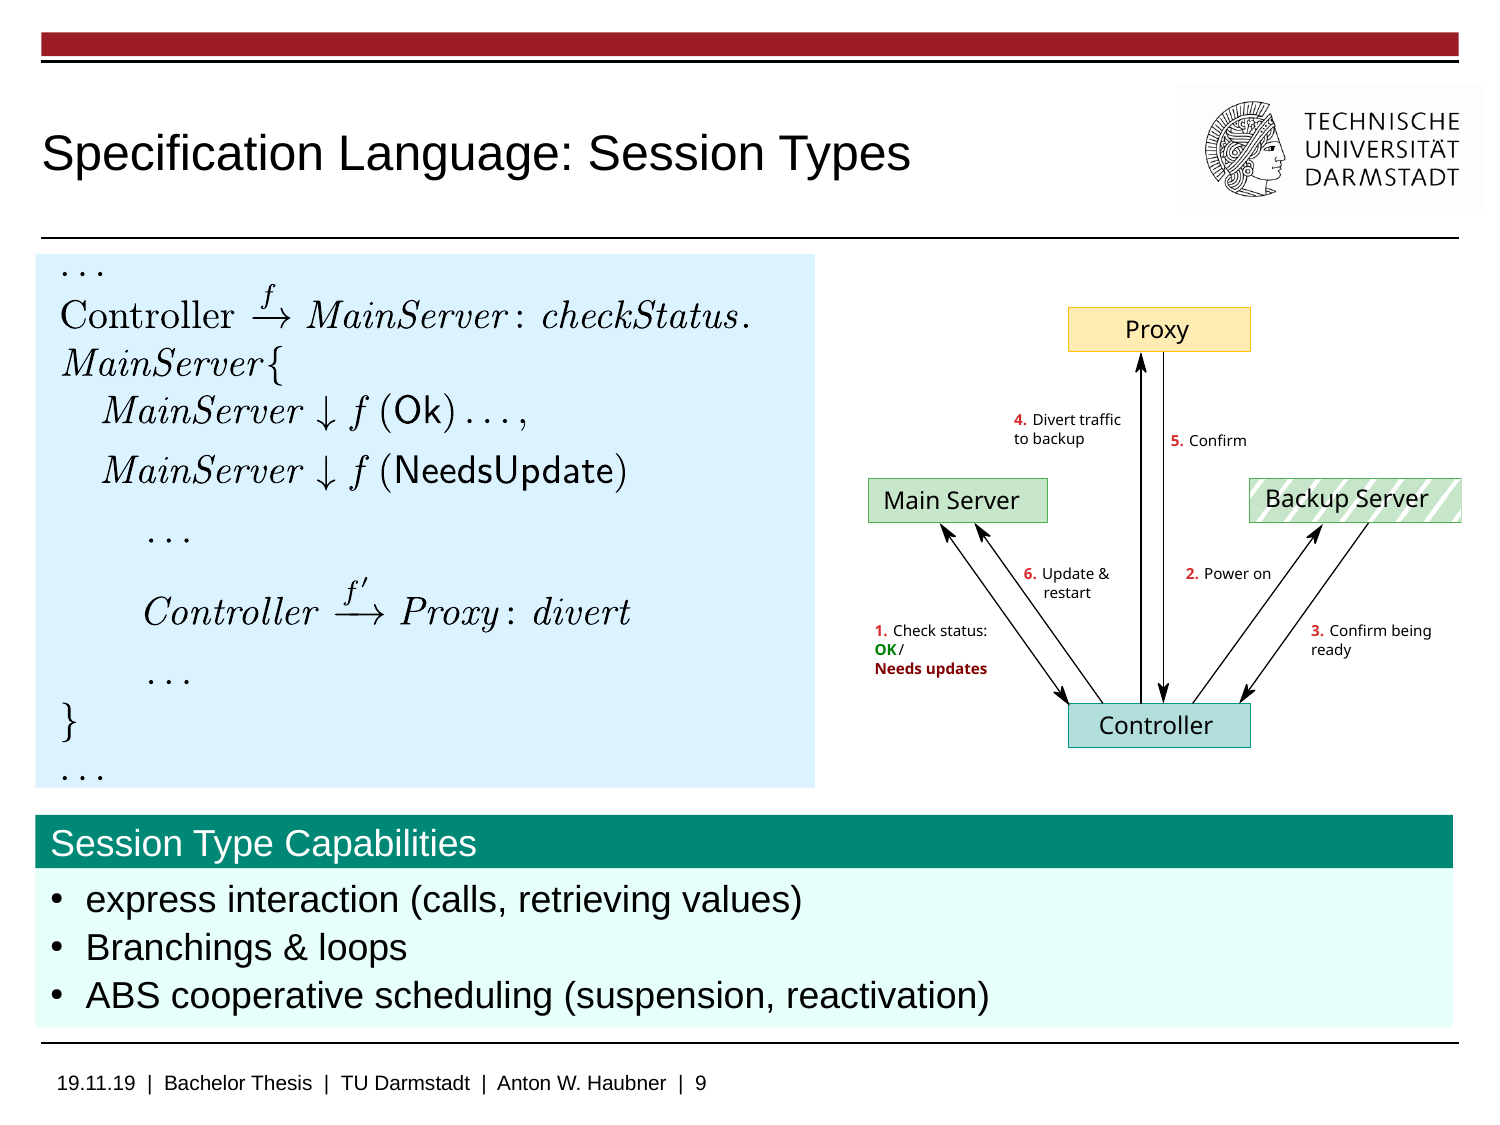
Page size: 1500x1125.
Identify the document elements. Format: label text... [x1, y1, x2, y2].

title Specification Language: Session Types [41, 78, 1131, 229]
picture [59, 271, 752, 781]
picture [867, 307, 1462, 748]
text_box Session Type Capabilities [35, 814, 1453, 869]
text_box express interaction (calls, retrieving values) Branchings & loops ABS cooperative scheduling (suspension, reactivation) [35, 869, 1453, 1028]
text_box [35, 253, 815, 788]
